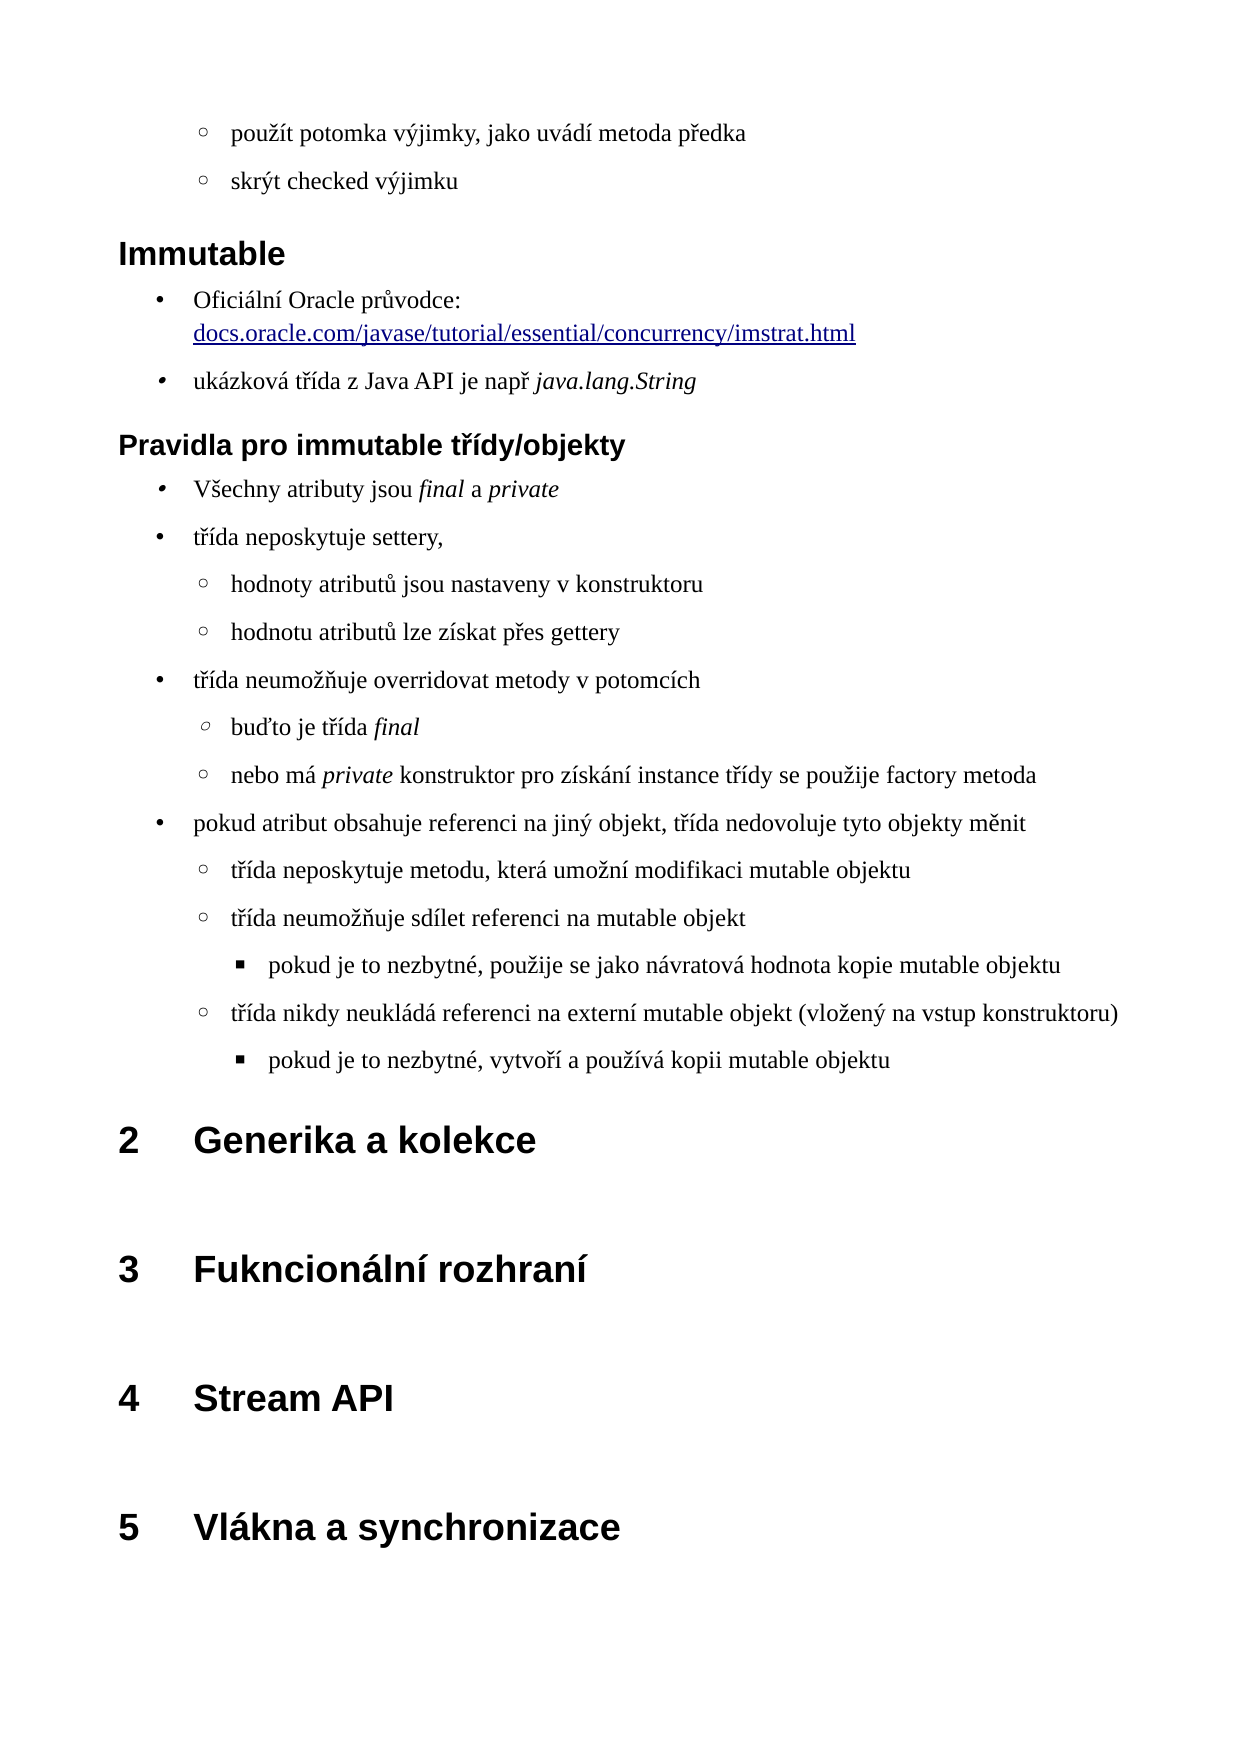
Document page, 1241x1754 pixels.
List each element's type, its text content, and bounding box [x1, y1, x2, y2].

list hodnoty atributů jsou nastaveny v konstruktoru [193, 569, 1122, 598]
subtitle Generika a kolekce [118, 1118, 1122, 1162]
list použít potomka výjimky, jako uvádí metoda předka [193, 118, 1122, 147]
subtitle Fukncionální rozhraní [118, 1247, 1122, 1291]
list třída nikdy neukládá referenci na externí mutable objekt (vložený na vstup konstruktoru) [193, 998, 1122, 1027]
list buďto je třída final [193, 712, 1122, 741]
list třída neumožňuje sdílet referenci na mutable objekt [193, 903, 1122, 932]
list pokud je to nezbytné, použije se jako návratová hodnota kopie mutable objektu [231, 950, 1122, 979]
list třída neposkytuje settery, [156, 522, 1122, 551]
list ukázková třída z Java API je např java.lang.String [156, 366, 1122, 395]
list hodnotu atributů lze získat přes gettery [193, 617, 1122, 646]
list nebo má private konstruktor pro získání instance třídy se použije factory metoda [193, 760, 1122, 789]
subtitle Immutable [118, 234, 1122, 273]
list skrýt checked výjimku [193, 166, 1122, 194]
list Všechny atributy jsou final a private [156, 474, 1122, 503]
list pokud atribut obsahuje referenci na jiný objekt, třída nedovoluje tyto objekty měnit [156, 808, 1122, 836]
list třída neumožňuje overridovat metody v potomcích [156, 665, 1122, 693]
list Oficiální Oracle průvodce: docs.oracle.com/javase/tutorial/essential/concurrency/imstrat.html [156, 285, 1122, 347]
subtitle Stream API [118, 1376, 1122, 1419]
subtitle Vlákna a synchronizace [118, 1504, 1122, 1548]
subtitle Pravidla pro immutable třídy/objekty [118, 428, 1122, 462]
list třída neposkytuje metodu, která umožní modifikaci mutable objektu [193, 855, 1122, 884]
list pokud je to nezbytné, vytvoří a používá kopii mutable objektu [231, 1046, 1122, 1074]
